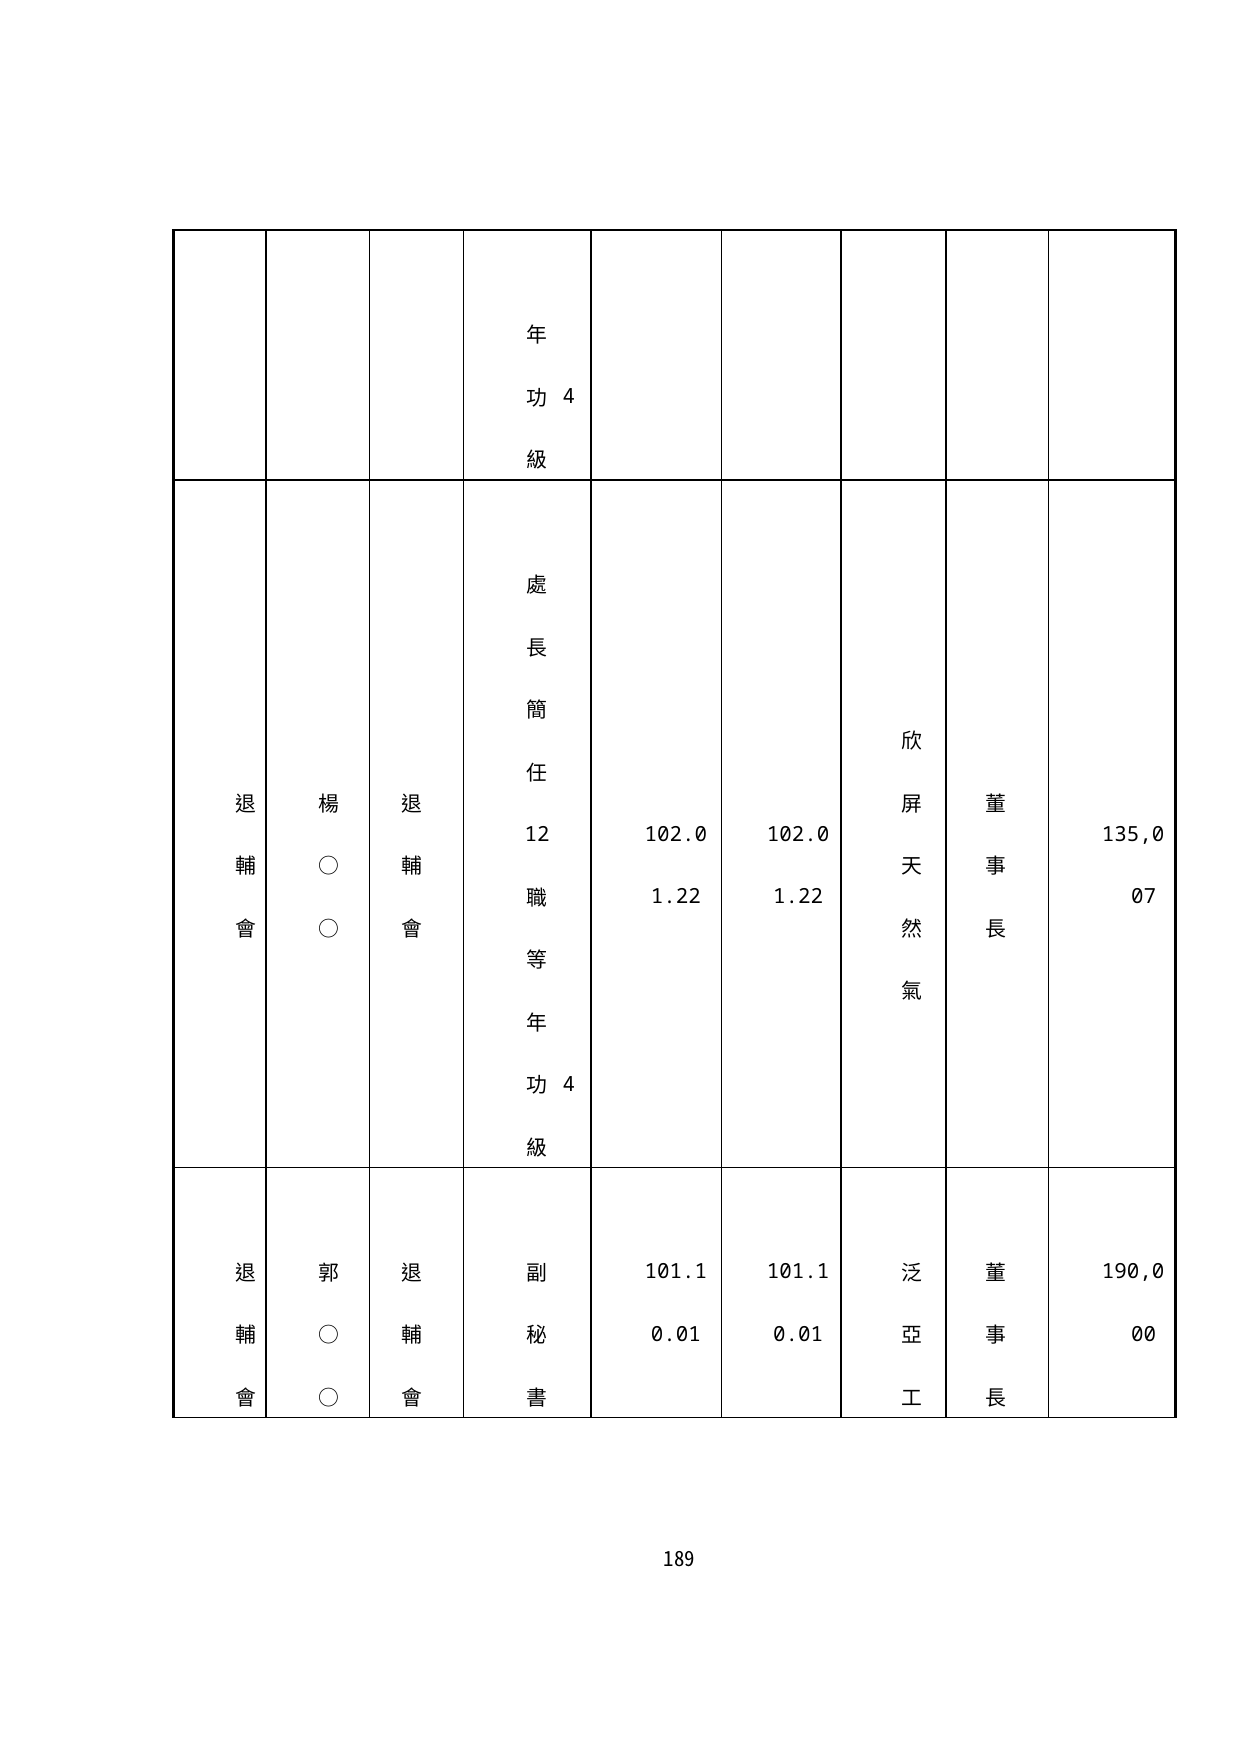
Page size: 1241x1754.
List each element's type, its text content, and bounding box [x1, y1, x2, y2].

table_cell [947, 231, 1048, 479]
table_cell [592, 231, 721, 479]
table_cell 退輔會 [175, 1168, 265, 1417]
table_cell 102.01.22 [722, 481, 840, 1167]
table_cell [1049, 231, 1174, 479]
table_cell [370, 231, 463, 479]
table_cell 年功4級 [464, 231, 590, 479]
table_cell [842, 231, 945, 479]
table_cell 副秘書 [464, 1168, 590, 1417]
table_cell 101.10.01 [592, 1168, 721, 1417]
table_cell 135,007 [1049, 481, 1174, 1167]
table_cell 退輔會 [175, 481, 265, 1167]
table_cell 102.01.22 [592, 481, 721, 1167]
table_cell 退輔會 [370, 1168, 463, 1417]
table_cell [267, 231, 369, 479]
table_cell 101.10.01 [722, 1168, 840, 1417]
table_cell 退輔會 [370, 481, 463, 1167]
table_cell [722, 231, 840, 479]
table_cell 190,000 [1049, 1168, 1174, 1417]
table_cell 董事長 [947, 481, 1048, 1167]
table_cell 處長簡任12職等年功4級 [464, 481, 590, 1167]
table_cell 郭○○ [267, 1168, 369, 1417]
table_cell [175, 231, 265, 479]
table_cell 楊○○ [267, 481, 369, 1167]
table_cell 泛亞工 [842, 1168, 945, 1417]
table_cell 董事長 [947, 1168, 1048, 1417]
table_cell 欣屏天然氣 [842, 481, 945, 1167]
